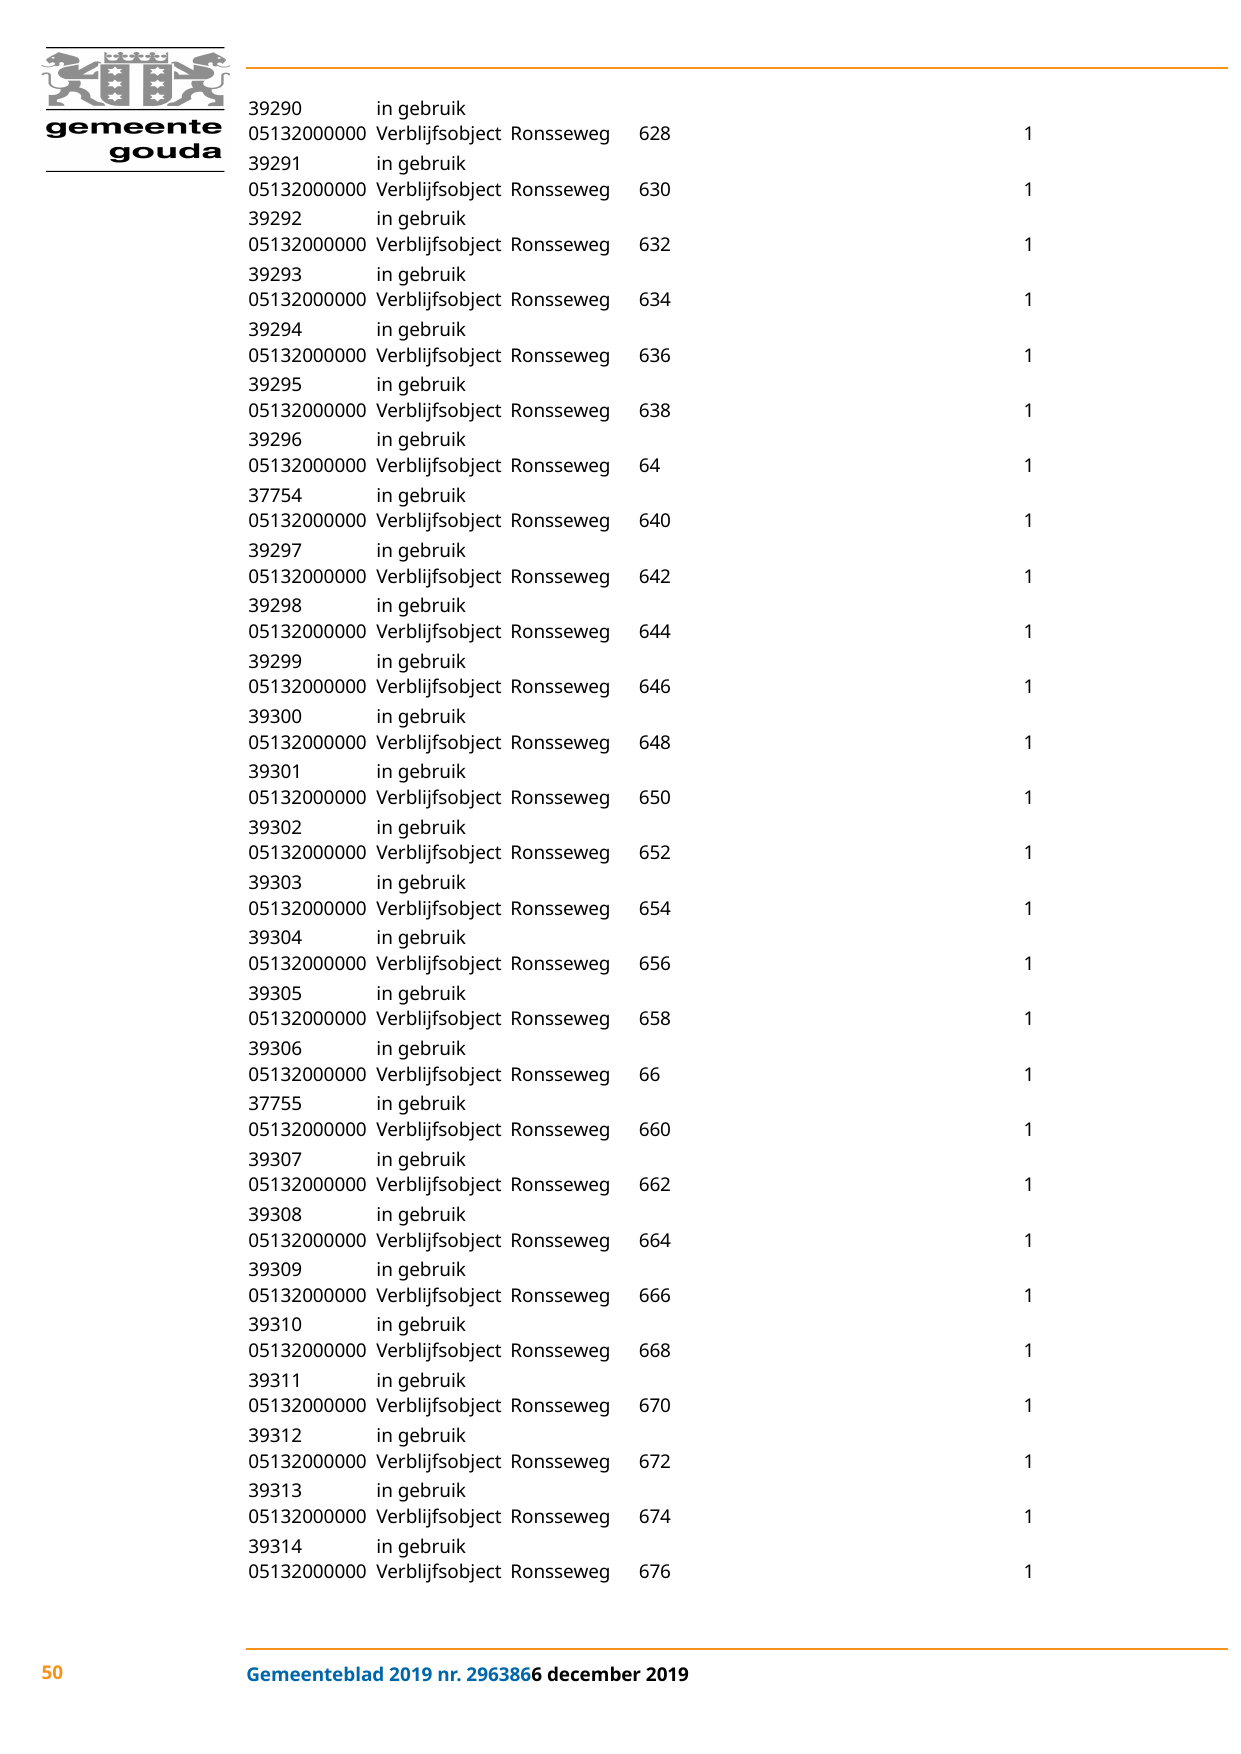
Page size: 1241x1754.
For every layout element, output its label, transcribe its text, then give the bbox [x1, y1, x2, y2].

table_cell 1 [1023, 674, 1152, 729]
table_cell [895, 453, 1023, 508]
table_cell 1 [1023, 342, 1152, 397]
table_cell 0513200000039295 [248, 342, 376, 397]
table_cell Ronsseweg [510, 1503, 638, 1559]
table_cell Verblijfsobject in gebruik [376, 840, 510, 895]
table_cell 634 [639, 286, 767, 342]
table_cell 1 [1023, 729, 1152, 784]
table_cell 1 [1023, 1171, 1152, 1227]
table_cell 674 [639, 1503, 767, 1559]
table_cell Ronsseweg [510, 1006, 638, 1061]
table_cell [895, 176, 1023, 231]
table_cell 0513200000039294 [248, 286, 376, 342]
table_cell [895, 1338, 1023, 1393]
table_cell 0513200000039296 [248, 397, 376, 452]
table_cell [767, 1171, 895, 1227]
table_cell [767, 1227, 895, 1282]
table_cell [767, 1338, 895, 1393]
table_cell Verblijfsobject in gebruik [376, 1393, 510, 1448]
table_cell Ronsseweg [510, 1116, 638, 1171]
table_cell 0513200000037755 [248, 1061, 376, 1116]
table_cell Verblijfsobject in gebruik [376, 1171, 510, 1227]
table_cell [767, 1393, 895, 1448]
table_cell [895, 95, 1023, 121]
table_cell 1 [1023, 618, 1152, 674]
table_cell Verblijfsobject in gebruik [376, 176, 510, 231]
table_cell 1 [1023, 121, 1152, 176]
table_cell 0513200000039300 [248, 674, 376, 729]
table_cell [895, 895, 1023, 950]
table_cell [895, 618, 1023, 674]
table_cell 0513200000039304 [248, 895, 376, 950]
table_cell [767, 397, 895, 452]
table_cell Ronsseweg [510, 1171, 638, 1227]
table_cell Ronsseweg [510, 840, 638, 895]
table_cell [895, 729, 1023, 784]
table_cell 648 [639, 729, 767, 784]
table_cell 676 [639, 1559, 767, 1584]
table_cell [767, 1282, 895, 1337]
table_cell Verblijfsobject in gebruik [376, 563, 510, 618]
table_cell 0513200000039291 [248, 121, 376, 176]
table_cell [1023, 95, 1152, 121]
table_cell 654 [639, 895, 767, 950]
table_cell Verblijfsobject in gebruik [376, 618, 510, 674]
table_cell Verblijfsobject in gebruik [376, 1448, 510, 1503]
table_cell Ronsseweg [510, 563, 638, 618]
table_cell 628 [639, 121, 767, 176]
table_cell [767, 1116, 895, 1171]
table_cell 05132000000 [248, 1559, 376, 1584]
table_cell 1 [1023, 1282, 1152, 1337]
table_cell [767, 895, 895, 950]
table_cell [895, 231, 1023, 286]
table_cell [895, 784, 1023, 839]
table_cell [767, 1448, 895, 1503]
table_cell 640 [639, 508, 767, 563]
table_cell Ronsseweg [510, 176, 638, 231]
table_cell 0513200000039307 [248, 1116, 376, 1171]
table_cell Verblijfsobject in gebruik [376, 453, 510, 508]
table_cell Verblijfsobject in gebruik [376, 342, 510, 397]
table_cell [767, 1559, 895, 1584]
table_cell [895, 1171, 1023, 1227]
table_cell Ronsseweg [510, 231, 638, 286]
table_cell [895, 950, 1023, 1006]
table_cell 0513200000039311 [248, 1338, 376, 1393]
table_cell 672 [639, 1448, 767, 1503]
table_cell 664 [639, 1227, 767, 1282]
table_cell Ronsseweg [510, 895, 638, 950]
table_cell Ronsseweg [510, 1448, 638, 1503]
table_cell 644 [639, 618, 767, 674]
table_cell Verblijfsobject [376, 1559, 510, 1584]
table_cell Verblijfsobject in gebruik [376, 1503, 510, 1559]
table_cell Verblijfsobject in gebruik [376, 674, 510, 729]
table_cell [767, 231, 895, 286]
table_cell [895, 1061, 1023, 1116]
table_cell 1 [1023, 1006, 1152, 1061]
table_cell 0513200000039293 [248, 231, 376, 286]
table_cell 652 [639, 840, 767, 895]
table_cell Verblijfsobject in gebruik [376, 895, 510, 950]
table_cell Ronsseweg [510, 1393, 638, 1448]
picture [41, 47, 231, 172]
table_cell [895, 1448, 1023, 1503]
table_cell Verblijfsobject in gebruik [376, 1227, 510, 1282]
table_cell Verblijfsobject in gebruik [376, 1338, 510, 1393]
table_cell [767, 95, 895, 121]
table_cell [767, 286, 895, 342]
table_cell 1 [1023, 453, 1152, 508]
table_cell 1 [1023, 1116, 1152, 1171]
table_cell [767, 840, 895, 895]
table_cell 670 [639, 1393, 767, 1448]
table_cell [895, 1503, 1023, 1559]
table_cell [895, 1393, 1023, 1448]
table_cell Ronsseweg [510, 1282, 638, 1337]
table_cell 0513200000039310 [248, 1282, 376, 1337]
table_cell Verblijfsobject in gebruik [376, 1116, 510, 1171]
table_cell Verblijfsobject in gebruik [376, 1282, 510, 1337]
table_cell 642 [639, 563, 767, 618]
table_cell 1 [1023, 397, 1152, 452]
table_cell [895, 563, 1023, 618]
table_cell [767, 1503, 895, 1559]
table_cell [895, 1006, 1023, 1061]
table_cell [895, 840, 1023, 895]
table_cell 658 [639, 1006, 767, 1061]
table_cell 0513200000039303 [248, 840, 376, 895]
table_cell [767, 121, 895, 176]
table_cell [895, 286, 1023, 342]
table_cell [767, 674, 895, 729]
table_cell [767, 1061, 895, 1116]
table_cell [767, 618, 895, 674]
table_cell Verblijfsobject in gebruik [376, 231, 510, 286]
table_cell Ronsseweg [510, 1559, 638, 1584]
table_cell [895, 342, 1023, 397]
table_cell 668 [639, 1338, 767, 1393]
table_cell 1 [1023, 895, 1152, 950]
table_cell 646 [639, 674, 767, 729]
table_cell 638 [639, 397, 767, 452]
table_cell 1 [1023, 1227, 1152, 1282]
table_cell 1 [1023, 1061, 1152, 1116]
table_cell 0513200000039314 [248, 1503, 376, 1559]
table_cell Ronsseweg [510, 1227, 638, 1282]
table_cell 1 [1023, 1338, 1152, 1393]
table_cell 0513200000039306 [248, 1006, 376, 1061]
table_cell [639, 95, 767, 121]
table_cell 0513200000039301 [248, 729, 376, 784]
table_cell 39290 [248, 95, 376, 121]
table_cell [767, 453, 895, 508]
table_cell 630 [639, 176, 767, 231]
table_cell 0513200000039308 [248, 1171, 376, 1227]
table_cell Ronsseweg [510, 674, 638, 729]
table_cell 650 [639, 784, 767, 839]
table_cell Verblijfsobject in gebruik [376, 784, 510, 839]
table_cell [767, 1006, 895, 1061]
table_cell Ronsseweg [510, 618, 638, 674]
table_cell Ronsseweg [510, 121, 638, 176]
table_cell 632 [639, 231, 767, 286]
table_cell [767, 563, 895, 618]
table_cell Verblijfsobject in gebruik [376, 286, 510, 342]
table_cell 1 [1023, 286, 1152, 342]
table_cell 0513200000039299 [248, 618, 376, 674]
table_cell Ronsseweg [510, 286, 638, 342]
table_cell 0513200000039302 [248, 784, 376, 839]
table_cell [895, 121, 1023, 176]
table_cell 0513200000039309 [248, 1227, 376, 1282]
table_cell [895, 1227, 1023, 1282]
table_cell Ronsseweg [510, 1061, 638, 1116]
table_cell 0513200000039297 [248, 508, 376, 563]
table_cell Ronsseweg [510, 729, 638, 784]
table_cell 662 [639, 1171, 767, 1227]
table_cell 1 [1023, 1393, 1152, 1448]
table_cell [767, 342, 895, 397]
table_cell 1 [1023, 1448, 1152, 1503]
table_cell 1 [1023, 1559, 1152, 1584]
table_cell 656 [639, 950, 767, 1006]
table_cell Ronsseweg [510, 784, 638, 839]
table_cell 1 [1023, 950, 1152, 1006]
table_cell 1 [1023, 784, 1152, 839]
table_cell 0513200000039313 [248, 1448, 376, 1503]
table_cell 0513200000037754 [248, 453, 376, 508]
table_cell 1 [1023, 840, 1152, 895]
table_cell Verblijfsobject in gebruik [376, 950, 510, 1006]
table_cell 0513200000039312 [248, 1393, 376, 1448]
table_cell Ronsseweg [510, 508, 638, 563]
table_cell 1 [1023, 176, 1152, 231]
table_cell 66 [639, 1061, 767, 1116]
table_cell 64 [639, 453, 767, 508]
table_cell [767, 784, 895, 839]
table_cell 0513200000039292 [248, 176, 376, 231]
table_cell Ronsseweg [510, 397, 638, 452]
table_cell in gebruik [376, 95, 510, 121]
table_cell [767, 729, 895, 784]
table_cell [895, 674, 1023, 729]
table_cell 1 [1023, 563, 1152, 618]
table_cell Ronsseweg [510, 453, 638, 508]
table_cell Ronsseweg [510, 1338, 638, 1393]
table_cell [895, 1116, 1023, 1171]
table_cell 0513200000039305 [248, 950, 376, 1006]
table_cell Verblijfsobject in gebruik [376, 121, 510, 176]
table_cell [895, 1559, 1023, 1584]
table_cell Verblijfsobject in gebruik [376, 397, 510, 452]
table_cell [510, 95, 638, 121]
table_cell Verblijfsobject in gebruik [376, 508, 510, 563]
table_cell 1 [1023, 1503, 1152, 1559]
table_cell 660 [639, 1116, 767, 1171]
table_cell [895, 508, 1023, 563]
table_cell Ronsseweg [510, 342, 638, 397]
table_cell Verblijfsobject in gebruik [376, 729, 510, 784]
table_cell [895, 397, 1023, 452]
table_cell [767, 508, 895, 563]
table_cell Verblijfsobject in gebruik [376, 1006, 510, 1061]
table_cell [767, 176, 895, 231]
table_cell Ronsseweg [510, 950, 638, 1006]
table_cell [767, 950, 895, 1006]
table_cell 0513200000039298 [248, 563, 376, 618]
table_cell 1 [1023, 508, 1152, 563]
table_cell Verblijfsobject in gebruik [376, 1061, 510, 1116]
table_cell 666 [639, 1282, 767, 1337]
table_cell 636 [639, 342, 767, 397]
table_cell 1 [1023, 231, 1152, 286]
table_cell [895, 1282, 1023, 1337]
